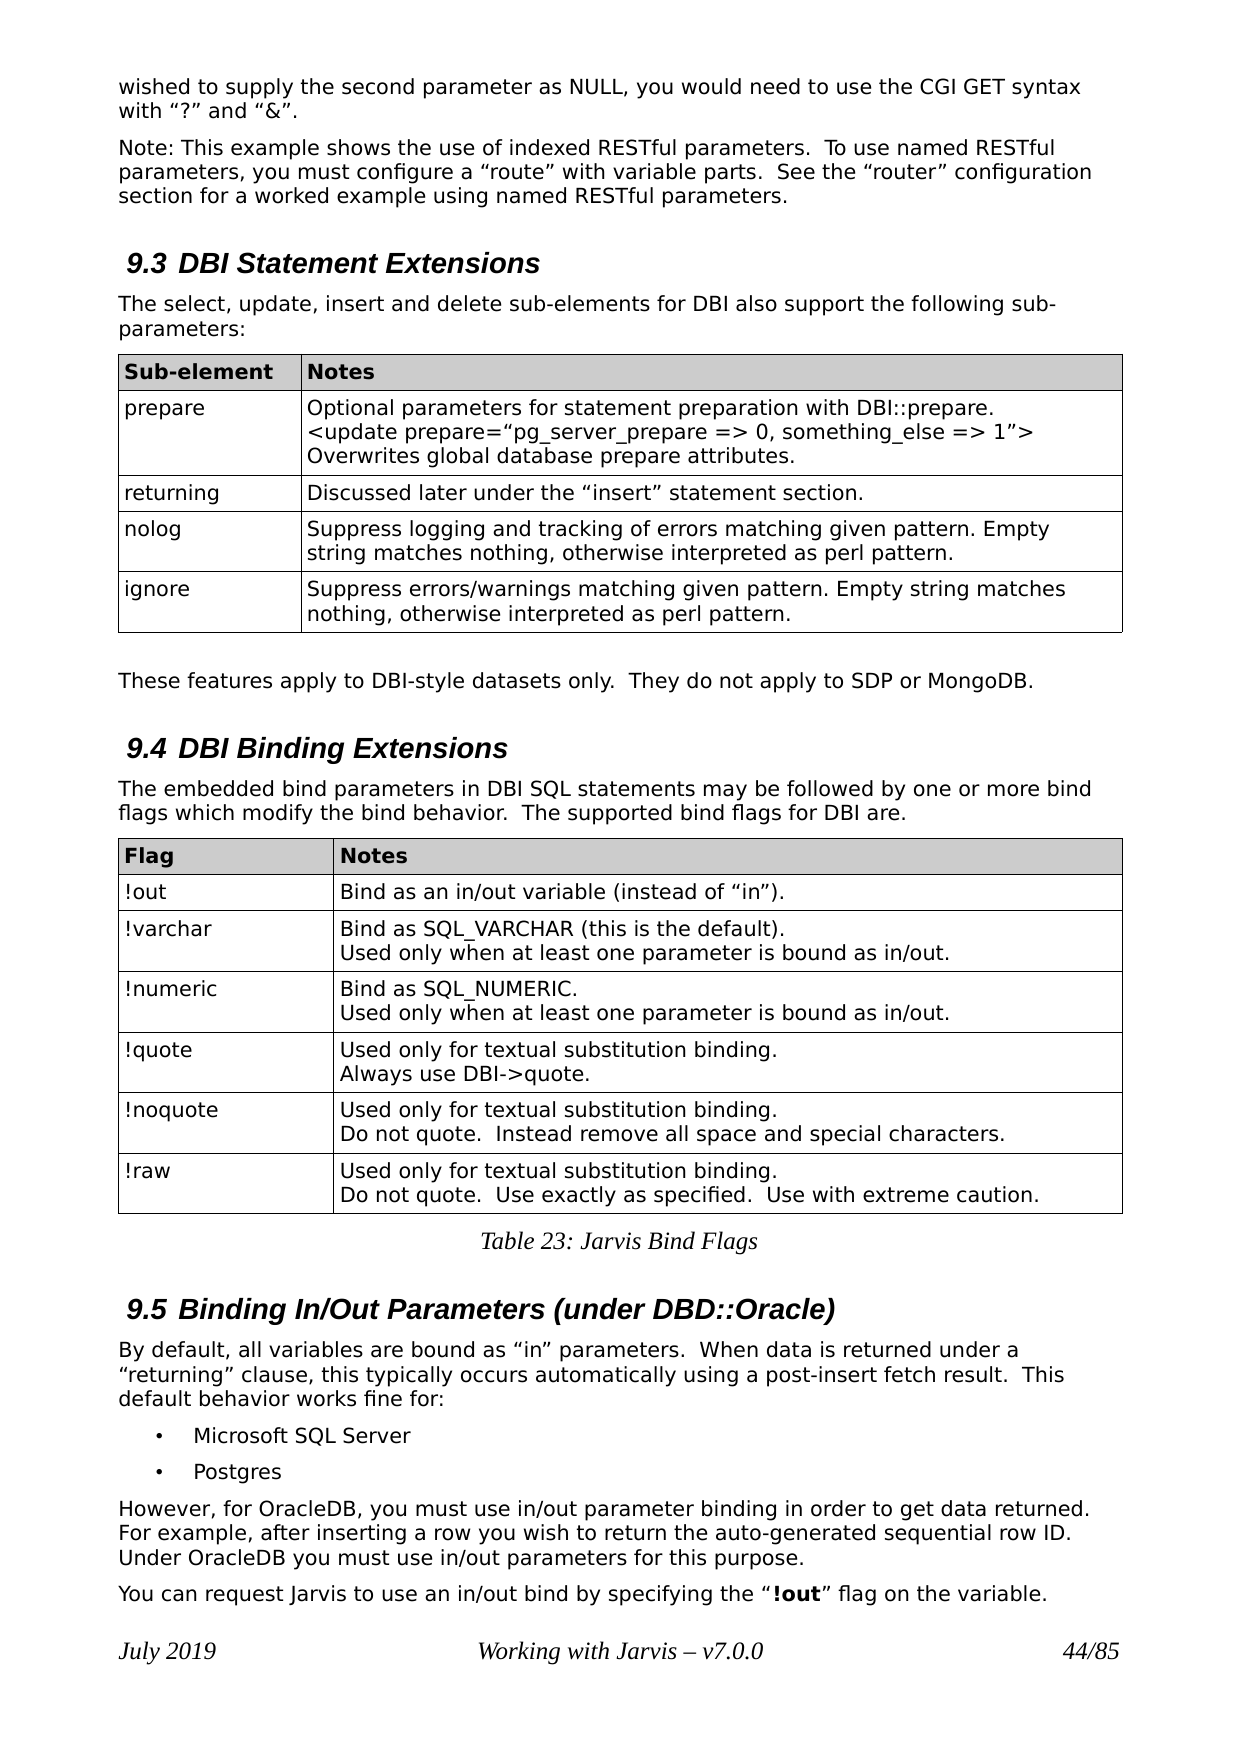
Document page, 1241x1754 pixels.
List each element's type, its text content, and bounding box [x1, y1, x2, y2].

text wished to supply the second parameter as NULL, you would need to use the CGI GET syntax with “?” and “&”. [118, 75, 1122, 123]
text However, for OracleDB, you must use in/out parameter binding in order to get data returned. For example, after inserting a row you wish to return the auto-generated sequential row ID. Under OracleDB you must use in/out parameters for this purpose. [118, 1497, 1122, 1570]
text Note: This example shows the use of indexed RESTful parameters. To use named RESTful parameters, you must configure a “route” with variable parts. See the “router” configuration section for a worked example using named RESTful parameters. [118, 136, 1122, 209]
table_cell returning [119, 476, 301, 511]
table_cell !out [119, 875, 333, 910]
table_cell Discussed later under the “insert” statement section. [302, 476, 1122, 511]
subtitle Binding In/Out Parameters (under DBD::Oracle) [118, 1292, 1122, 1326]
table_cell Used only for textual substitution binding. Do not quote. Use exactly as specified. Use with extreme caution. [334, 1154, 1122, 1213]
text By default, all variables are bound as “in” parameters. When data is returned under a “returning” clause, this typically occurs automatically using a post-insert fetch result. This default behavior works fine for: [118, 1338, 1122, 1411]
table_cell ignore [119, 572, 301, 632]
list Postgres [156, 1460, 1122, 1485]
table_cell Used only for textual substitution binding. Always use DBI->quote. [334, 1033, 1122, 1092]
table_cell Bind as SQL_VARCHAR (this is the default). Used only when at least one parameter is bound as in/out. [334, 911, 1122, 971]
table_cell !noquote [119, 1093, 333, 1152]
table_cell !numeric [119, 972, 333, 1031]
table_cell !varchar [119, 911, 333, 971]
text These features apply to DBI-style datasets only. They do not apply to SDP or MongoDB. [118, 669, 1122, 693]
table_cell nolog [119, 512, 301, 571]
subtitle DBI Statement Extensions [118, 246, 1122, 280]
text The select, update, insert and delete sub-elements for DBI also support the following sub-parameters: [118, 292, 1122, 341]
table_header Flag [119, 839, 333, 874]
text You can request Jarvis to use an in/out bind by specifying the “!out” flag on the variable. [118, 1582, 1122, 1607]
table_cell Used only for textual substitution binding. Do not quote. Instead remove all space and special characters. [334, 1093, 1122, 1152]
table_cell prepare [119, 391, 301, 474]
text The embedded bind parameters in DBI SQL statements may be followed by one or more bind flags which modify the bind behavior. The supported bind flags for DBI are. [118, 777, 1122, 825]
table_cell Bind as SQL_NUMERIC. Used only when at least one parameter is bound as in/out. [334, 972, 1122, 1031]
text Table 23: Jarvis Bind Flags [118, 1226, 1122, 1255]
table_cell !raw [119, 1154, 333, 1213]
list Microsoft SQL Server [156, 1424, 1122, 1448]
table_header Sub-element [119, 355, 301, 390]
table_header Notes [334, 839, 1122, 874]
table_cell Bind as an in/out variable (instead of “in”). [334, 875, 1122, 910]
subtitle DBI Binding Extensions [118, 731, 1122, 764]
table_cell Suppress errors/warnings matching given pattern. Empty string matches nothing, otherwise interpreted as perl pattern. [302, 572, 1122, 632]
table_header Notes [302, 355, 1122, 390]
table_cell Suppress logging and tracking of errors matching given pattern. Empty string matches nothing, otherwise interpreted as perl pattern. [302, 512, 1122, 571]
table_cell Optional parameters for statement preparation with DBI::prepare. <update prepare=“pg_server_prepare => 0, something_else => 1”> Overwrites global database prepare attributes. [302, 391, 1122, 474]
table_cell !quote [119, 1033, 333, 1092]
